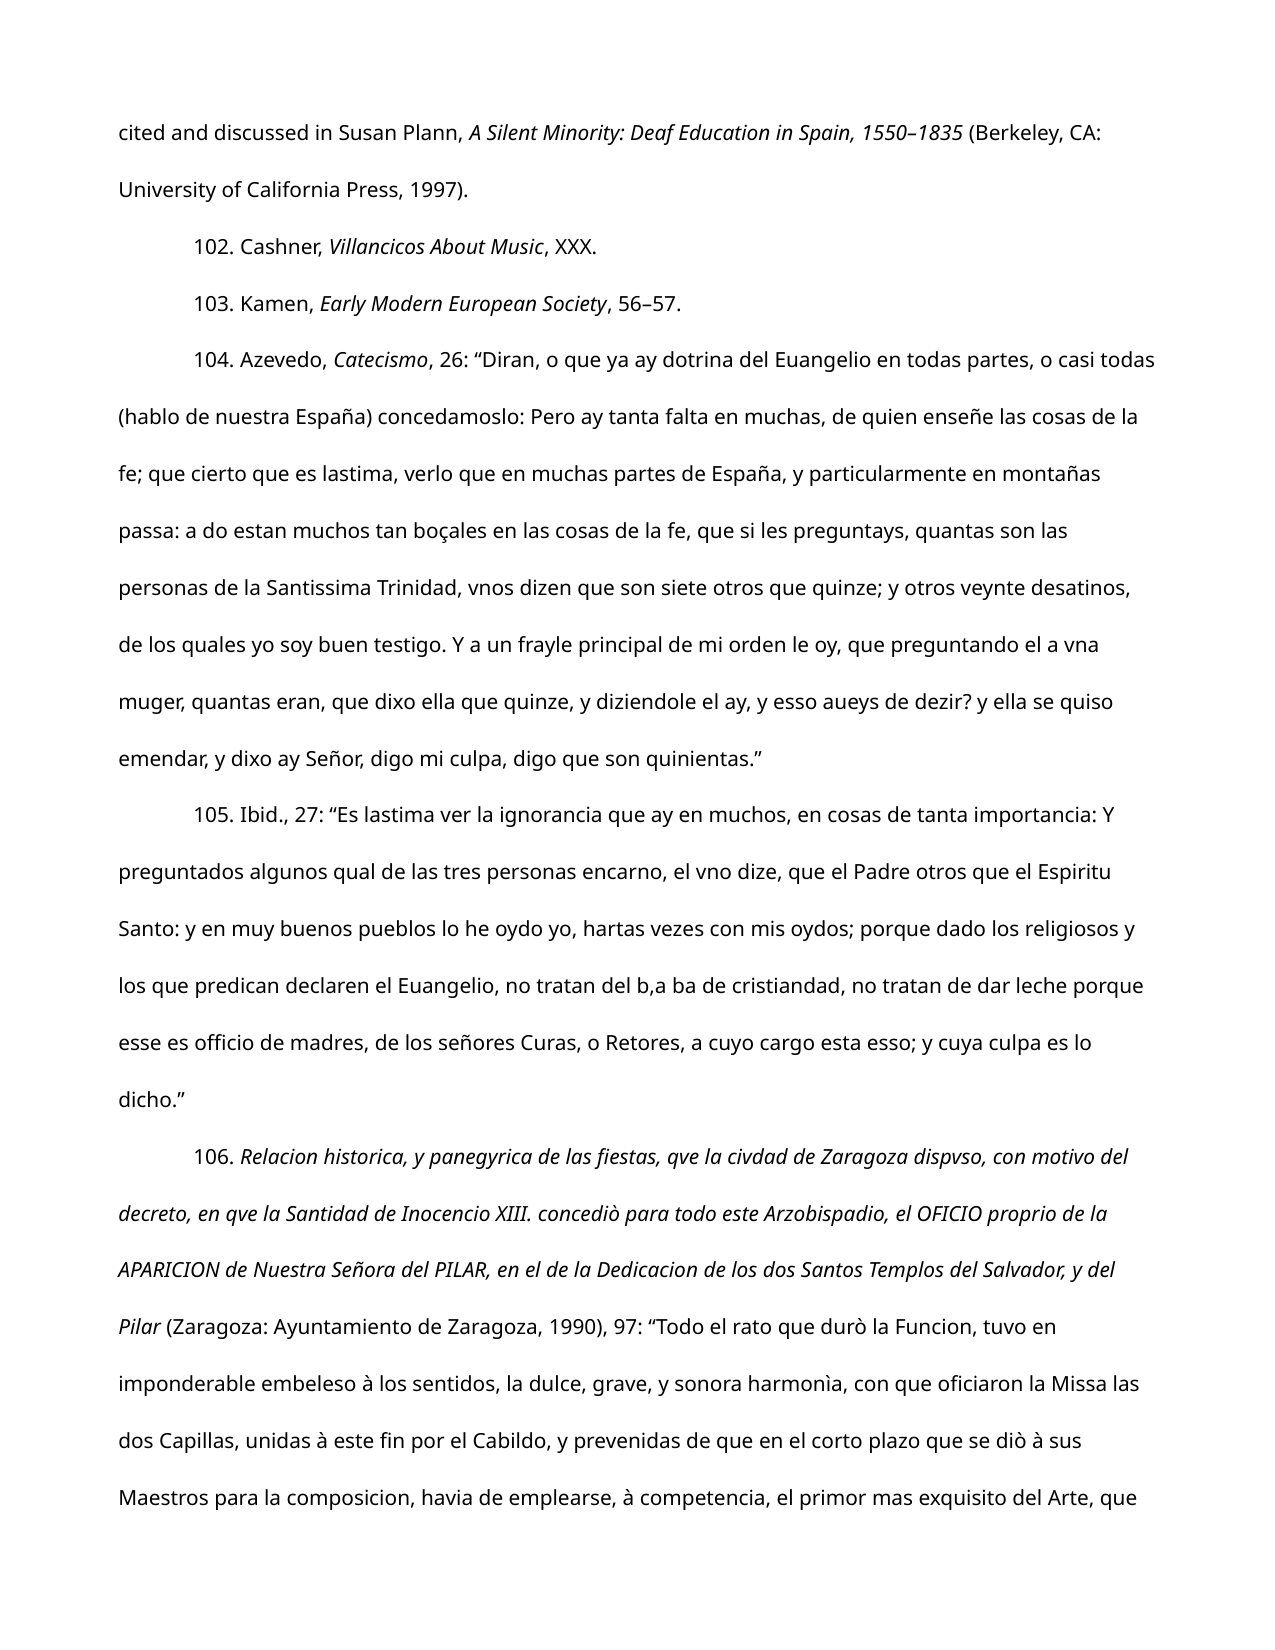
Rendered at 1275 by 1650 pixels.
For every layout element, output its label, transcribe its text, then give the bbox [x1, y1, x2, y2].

text cited and discussed in Susan Plann, A Silent Minority: Deaf Education in Spain, 1550–1835 (Berkeley, CA: University of California Press, 1997). [118, 118, 1157, 203]
text Kamen, Early Modern European Society, 56–57. [118, 289, 1157, 317]
text Ibid., 27: “Es lastima ver la ignorancia que ay en muchos, en cosas de tanta importancia: Y preguntados algunos qual de las tres personas encarno, el vno dize, que el Padre otros que el Espiritu Santo: y en muy buenos pueblos lo he oydo yo, hartas vezes con mis oydos; porque dado los religiosos y los que predican declaren el Euangelio, no tratan del b,a ba de cristiandad, no tratan de dar leche porque esse es officio de madres, de los señores Curas, o Retores, a cuyo cargo esta esso; y cuya culpa es lo dicho.” [118, 801, 1157, 1113]
text Cashner, Villancicos About Music, XXX. [118, 232, 1157, 260]
text Azevedo, Catecismo, 26: “Diran, o que ya ay dotrina del Euangelio en todas partes, o casi todas (hablo de nuestra España) concedamoslo: Pero ay tanta falta en muchas, de quien enseñe las cosas de la fe; que cierto que es lastima, verlo que en muchas partes de España, y particularmente en montañas passa: a do estan muchos tan boçales en las cosas de la fe, que si les preguntays, quantas son las personas de la Santissima Trinidad, vnos dizen que son siete otros que quinze; y otros veynte desatinos, de los quales yo soy buen testigo. Y a un frayle principal de mi orden le oy, que preguntando el a vna muger, quantas eran, que dixo ella que quinze, y diziendole el ay, y esso aueys de dezir? y ella se quiso emendar, y dixo ay Señor, digo mi culpa, digo que son quinientas.” [118, 346, 1157, 772]
text Relacion historica, y panegyrica de las fiestas, qve la civdad de Zaragoza dispvso, con motivo del decreto, en qve la Santidad de Inocencio XIII. concediò para todo este Arzobispadio, el OFICIO proprio de la APARICION de Nuestra Señora del PILAR, en el de la Dedicacion de los dos Santos Templos del Salvador, y del Pilar (Zaragoza: Ayuntamiento de Zaragoza, 1990), 97: “Todo el rato que durò la Funcion, tuvo en imponderable embeleso à los sentidos, la dulce, grave, y sonora harmonìa, con que oficiaron la Missa las dos Capillas, unidas à este fin por el Cabildo, y prevenidas de que en el corto plazo que se diò à sus Maestros para la composicion, havia de emplearse, à competencia, el primor mas exquisito del Arte, que [118, 1142, 1157, 1512]
